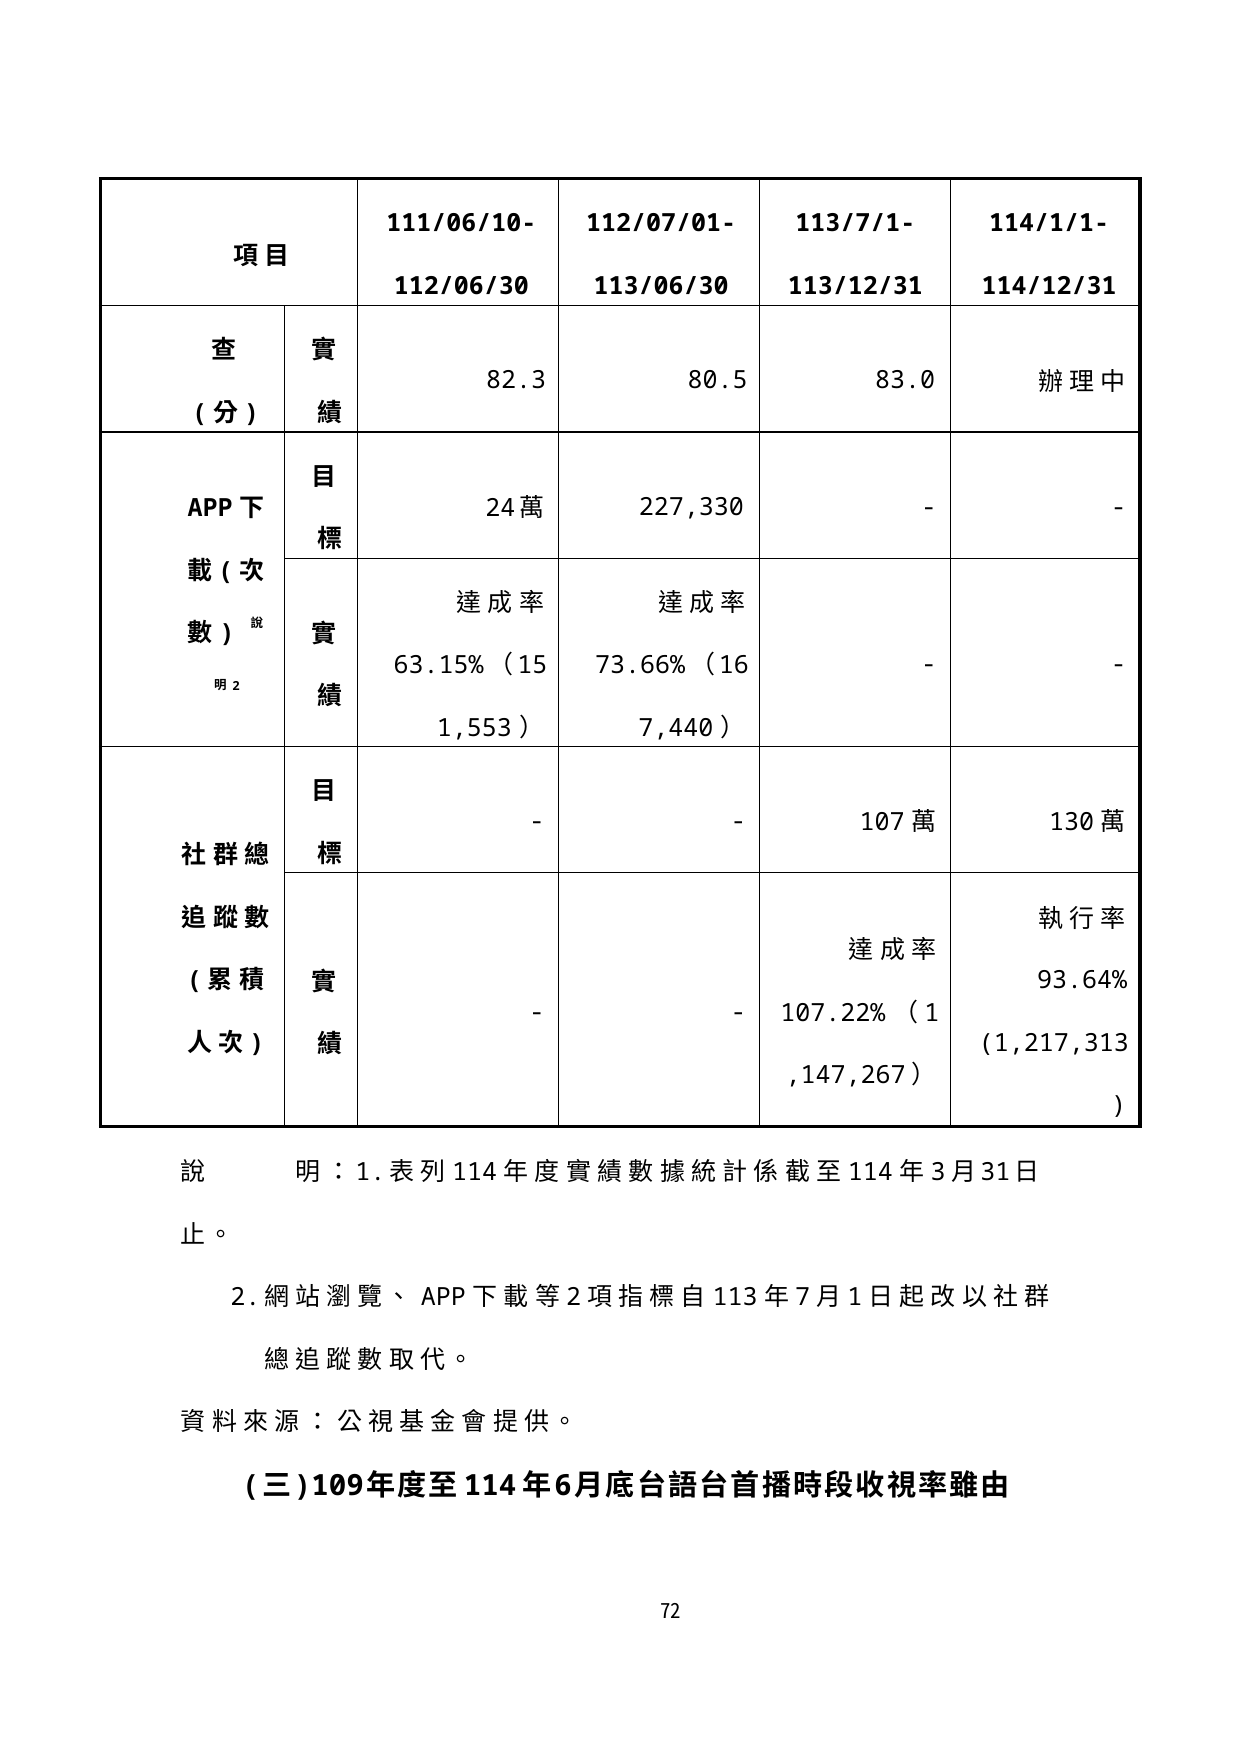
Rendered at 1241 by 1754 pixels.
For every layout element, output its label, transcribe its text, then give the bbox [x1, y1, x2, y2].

table_cell - [358, 873, 558, 1125]
table_cell 社群總追蹤數(累積人次) [102, 747, 284, 1125]
table_cell 目標 [285, 433, 357, 557]
table_cell 130萬 [951, 747, 1138, 872]
table_cell 查(分) [102, 306, 284, 431]
table_cell - [760, 559, 950, 746]
table_cell - [951, 559, 1138, 746]
table_cell 辦理中 [951, 306, 1138, 431]
table_cell 目標 [285, 747, 357, 872]
table_cell - [559, 873, 759, 1125]
text 2.網站瀏覽、APP下載等2項指標自113年7月1日起改以社群總追蹤數取代。 [227, 1253, 1063, 1378]
text 說 明：1.表列114年度實績數據統計係截至114年3月31日止。 [97, 1128, 1063, 1253]
table_cell 227,330 [559, 433, 759, 557]
table_cell 83.0 [760, 306, 950, 431]
table_cell - [559, 747, 759, 872]
table_cell 執行率93.64% (1,217,313) [951, 873, 1138, 1125]
table_cell 實績 [285, 873, 357, 1125]
table_cell 80.5 [559, 306, 759, 431]
table_cell 實績 [285, 306, 357, 431]
text 資料來源：公視基金會提供。 [97, 1378, 1063, 1441]
table_header 112/07/01- 113/06/30 [559, 180, 759, 305]
table_cell - [760, 433, 950, 557]
table_cell 24萬 [358, 433, 558, 557]
text (三)109年度至114年6月底台語台首播時段收視率雖由 [236, 1441, 1063, 1503]
table_cell 實績 [285, 559, 357, 746]
table_cell 達成率63.15%（151,553） [358, 559, 558, 746]
table_cell 達成率107.22%（1,147,267） [760, 873, 950, 1125]
table_cell 達成率73.66%（167,440） [559, 559, 759, 746]
table_header 113/7/1- 113/12/31 [760, 180, 950, 305]
table_cell 107萬 [760, 747, 950, 872]
table_header 項目 [102, 180, 357, 305]
table_header 114/1/1- 114/12/31 [951, 180, 1138, 305]
table_cell - [358, 747, 558, 872]
table_cell 82.3 [358, 306, 558, 431]
table_cell - [951, 433, 1138, 557]
table_cell APP下載(次數) 說明2 [102, 433, 284, 746]
table_header 111/06/10- 112/06/30 [358, 180, 558, 305]
